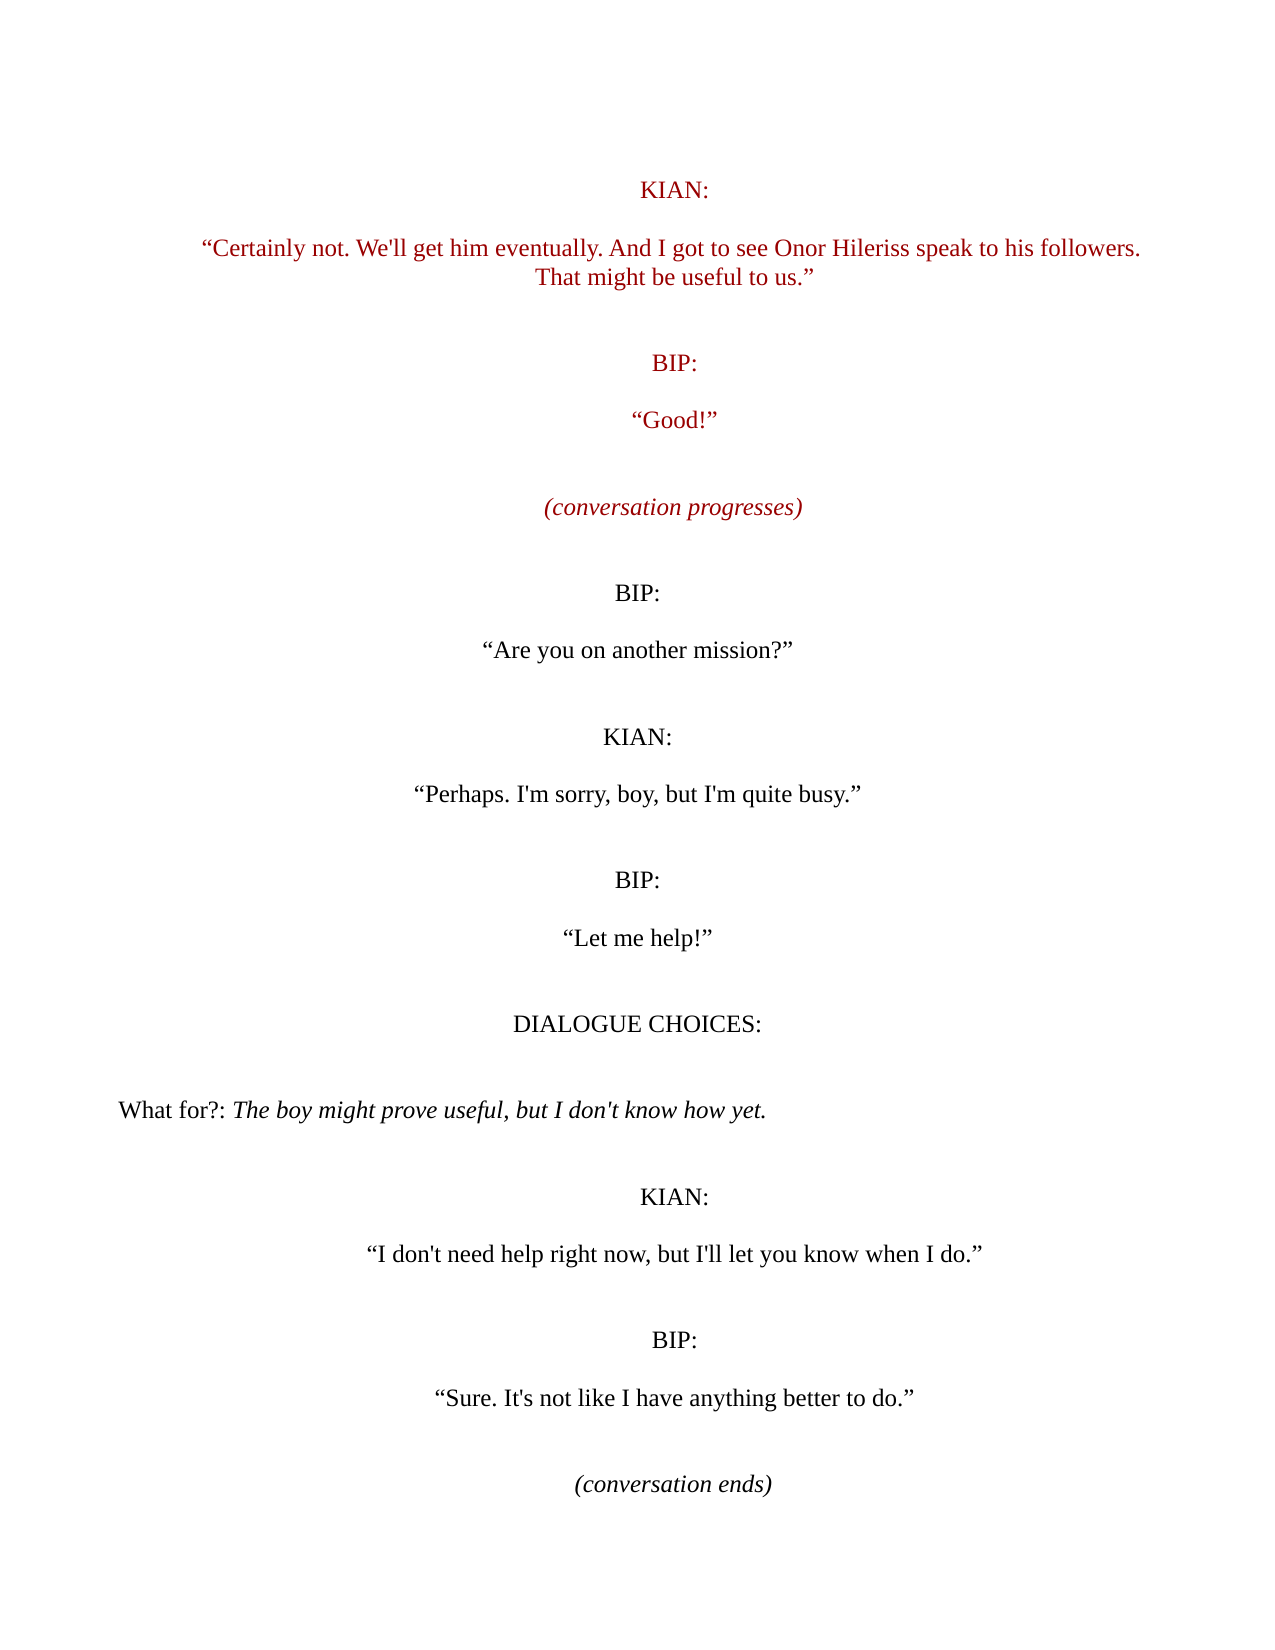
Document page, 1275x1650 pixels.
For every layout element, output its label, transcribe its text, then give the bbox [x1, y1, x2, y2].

text What for?: The boy might prove useful, but I don't know how yet. [118, 1096, 1157, 1124]
text KIAN: [118, 176, 1157, 204]
text “I don't need help right now, but I'll let you know when I do.” [118, 1239, 1157, 1268]
text “Certainly not. We'll get him eventually. And I got to see Onor Hileriss speak to his followers. That might be useful to us.” [118, 233, 1157, 291]
text BIP: [118, 578, 1157, 607]
text KIAN: [118, 1182, 1157, 1211]
text KIAN: [118, 722, 1157, 751]
text “Perhaps. I'm sorry, boy, but I'm quite busy.” [118, 779, 1157, 808]
text “Good!” [118, 406, 1157, 434]
text BIP: [118, 1326, 1157, 1354]
text DIALOGUE CHOICES: [118, 1009, 1157, 1038]
text (conversation ends) [118, 1469, 1157, 1498]
text “Let me help!” [118, 923, 1157, 952]
text BIP: [118, 866, 1157, 894]
text BIP: [118, 348, 1157, 377]
text “Are you on another mission?” [118, 636, 1157, 664]
text (conversation progresses) [118, 492, 1157, 521]
text “Sure. It's not like I have anything better to do.” [118, 1383, 1157, 1412]
